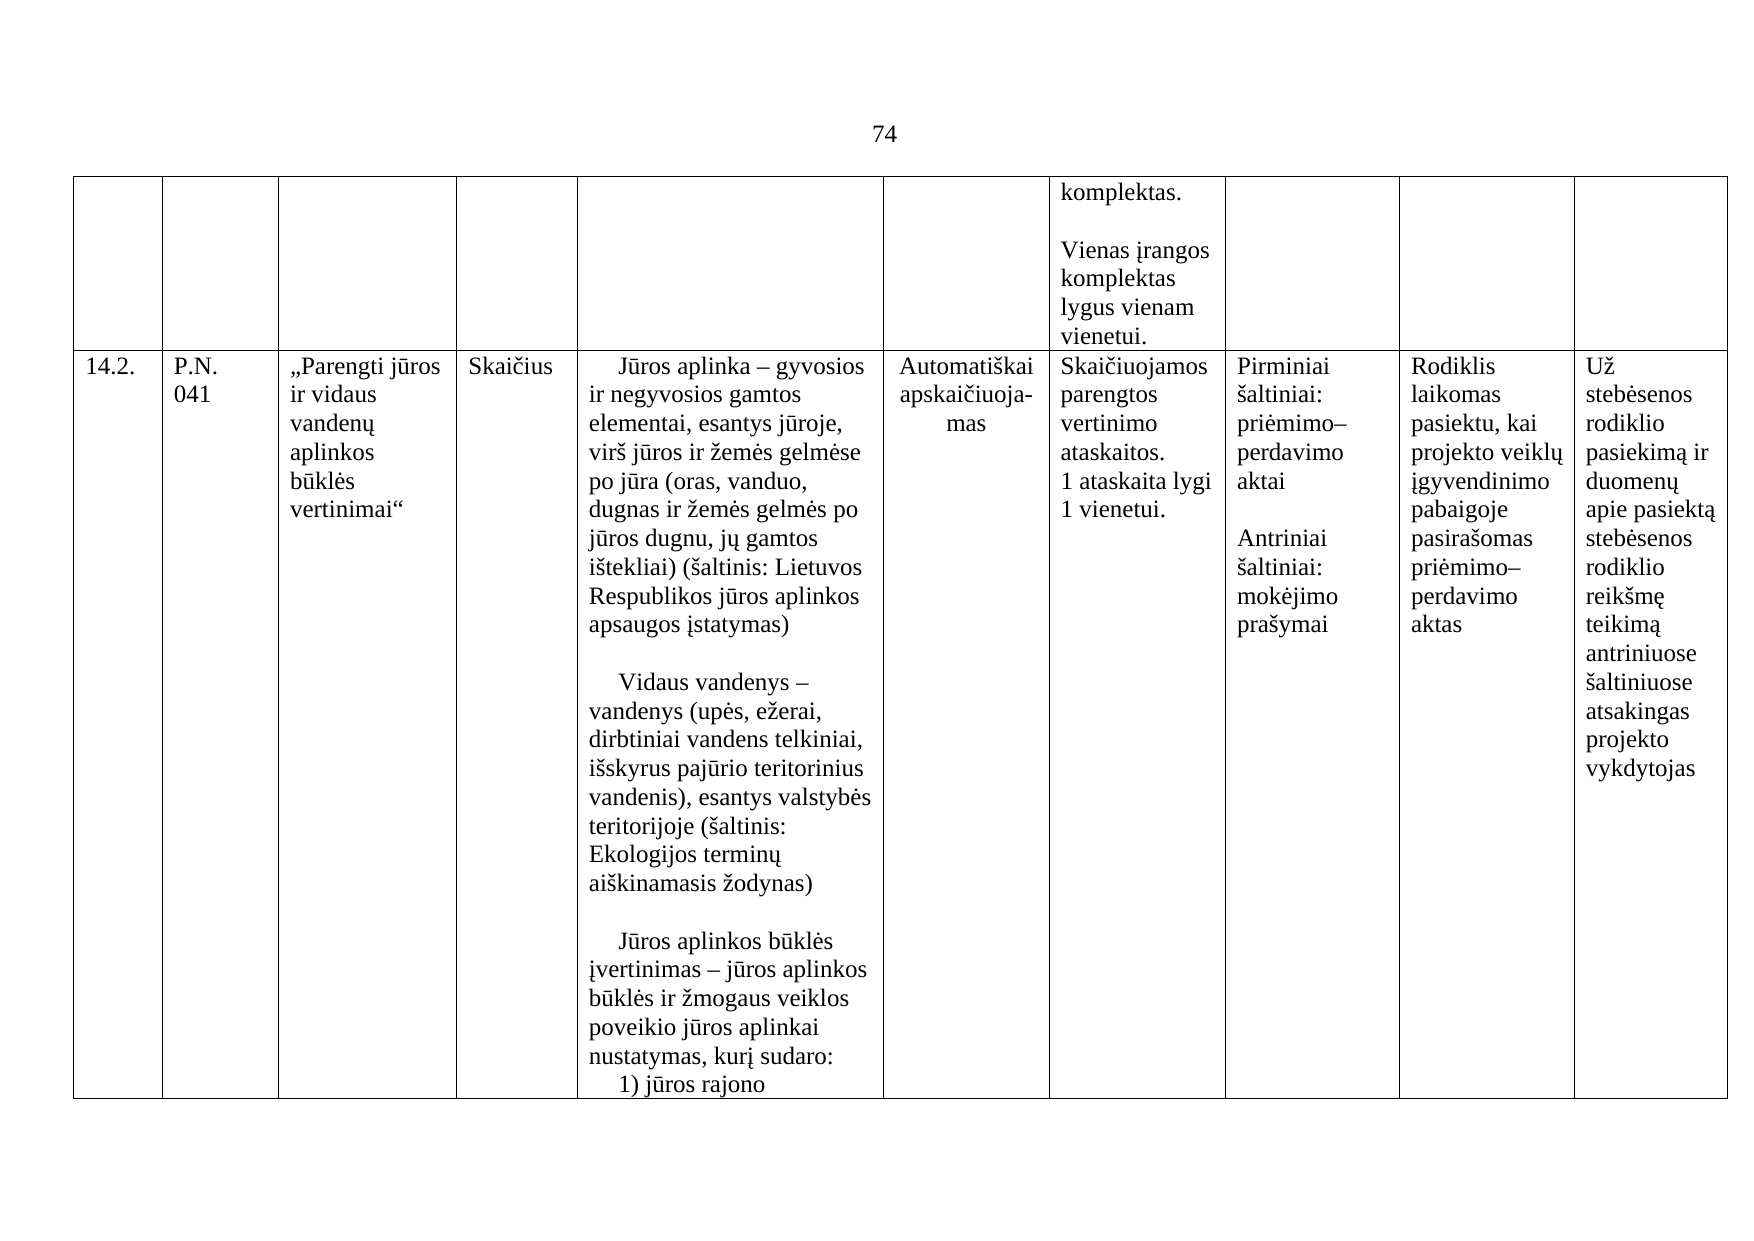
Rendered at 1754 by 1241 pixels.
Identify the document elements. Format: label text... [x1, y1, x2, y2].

table_cell [1400, 177, 1574, 350]
table_cell [578, 177, 883, 350]
table_cell [457, 177, 577, 350]
table_cell [74, 177, 162, 350]
table_cell [1226, 177, 1399, 350]
table_cell Jūros aplinka – gyvosios ir negyvosios gamtos elementai, esantys jūroje, virš jūros ir žemės gelmėse po jūra (oras, vanduo, dugnas ir žemės gelmės po jūros dugnu, jų gamtos ištekliai) (šaltinis: Lietuvos Respublikos jūros aplinkos apsaugos įstatymas) Vidaus vandenys – vandenys (upės, ežerai, dirbtiniai vandens telkiniai, išskyrus pajūrio teritorinius vandenis), esantys valstybės teritorijoje (šaltinis: Ekologijos terminų aiškinamasis žodynas) Jūros aplinkos būklės įvertinimas – jūros aplinkos būklės ir žmogaus veiklos poveikio jūros aplinkai nustatymas, kurį sudaro: 1) jūros rajono [578, 351, 883, 1098]
table_cell [279, 177, 456, 350]
table_cell [884, 177, 1049, 350]
table_cell Automatiškai apskaičiuoja-mas [884, 351, 1049, 1098]
table_cell komplektas. Vienas įrangos komplektas lygus vienam vienetui. [1050, 177, 1225, 350]
table_cell [163, 177, 278, 350]
table_cell „Parengti jūros ir vidaus vandenų aplinkos būklės vertinimai“ [279, 351, 456, 1098]
table_cell Rodiklis laikomas pasiektu, kai projekto veiklų įgyvendinimo pabaigoje pasirašomas priėmimo–perdavimo aktas [1400, 351, 1574, 1098]
table_cell 14.2. [74, 351, 162, 1098]
table_cell Skaičiuojamos parengtos vertinimo ataskaitos. 1 ataskaita lygi 1 vienetui. [1050, 351, 1225, 1098]
table_cell P.N. 041 [163, 351, 278, 1098]
table_cell Skaičius [457, 351, 577, 1098]
table_cell [1575, 177, 1727, 350]
table_cell Už stebėsenos rodiklio pasiekimą ir duomenų apie pasiektą stebėsenos rodiklio reikšmę teikimą antriniuose šaltiniuose atsakingas projekto vykdytojas [1575, 351, 1727, 1098]
table_cell Pirminiai šaltiniai: priėmimo–perdavimo aktai Antriniai šaltiniai: mokėjimo prašymai [1226, 351, 1399, 1098]
